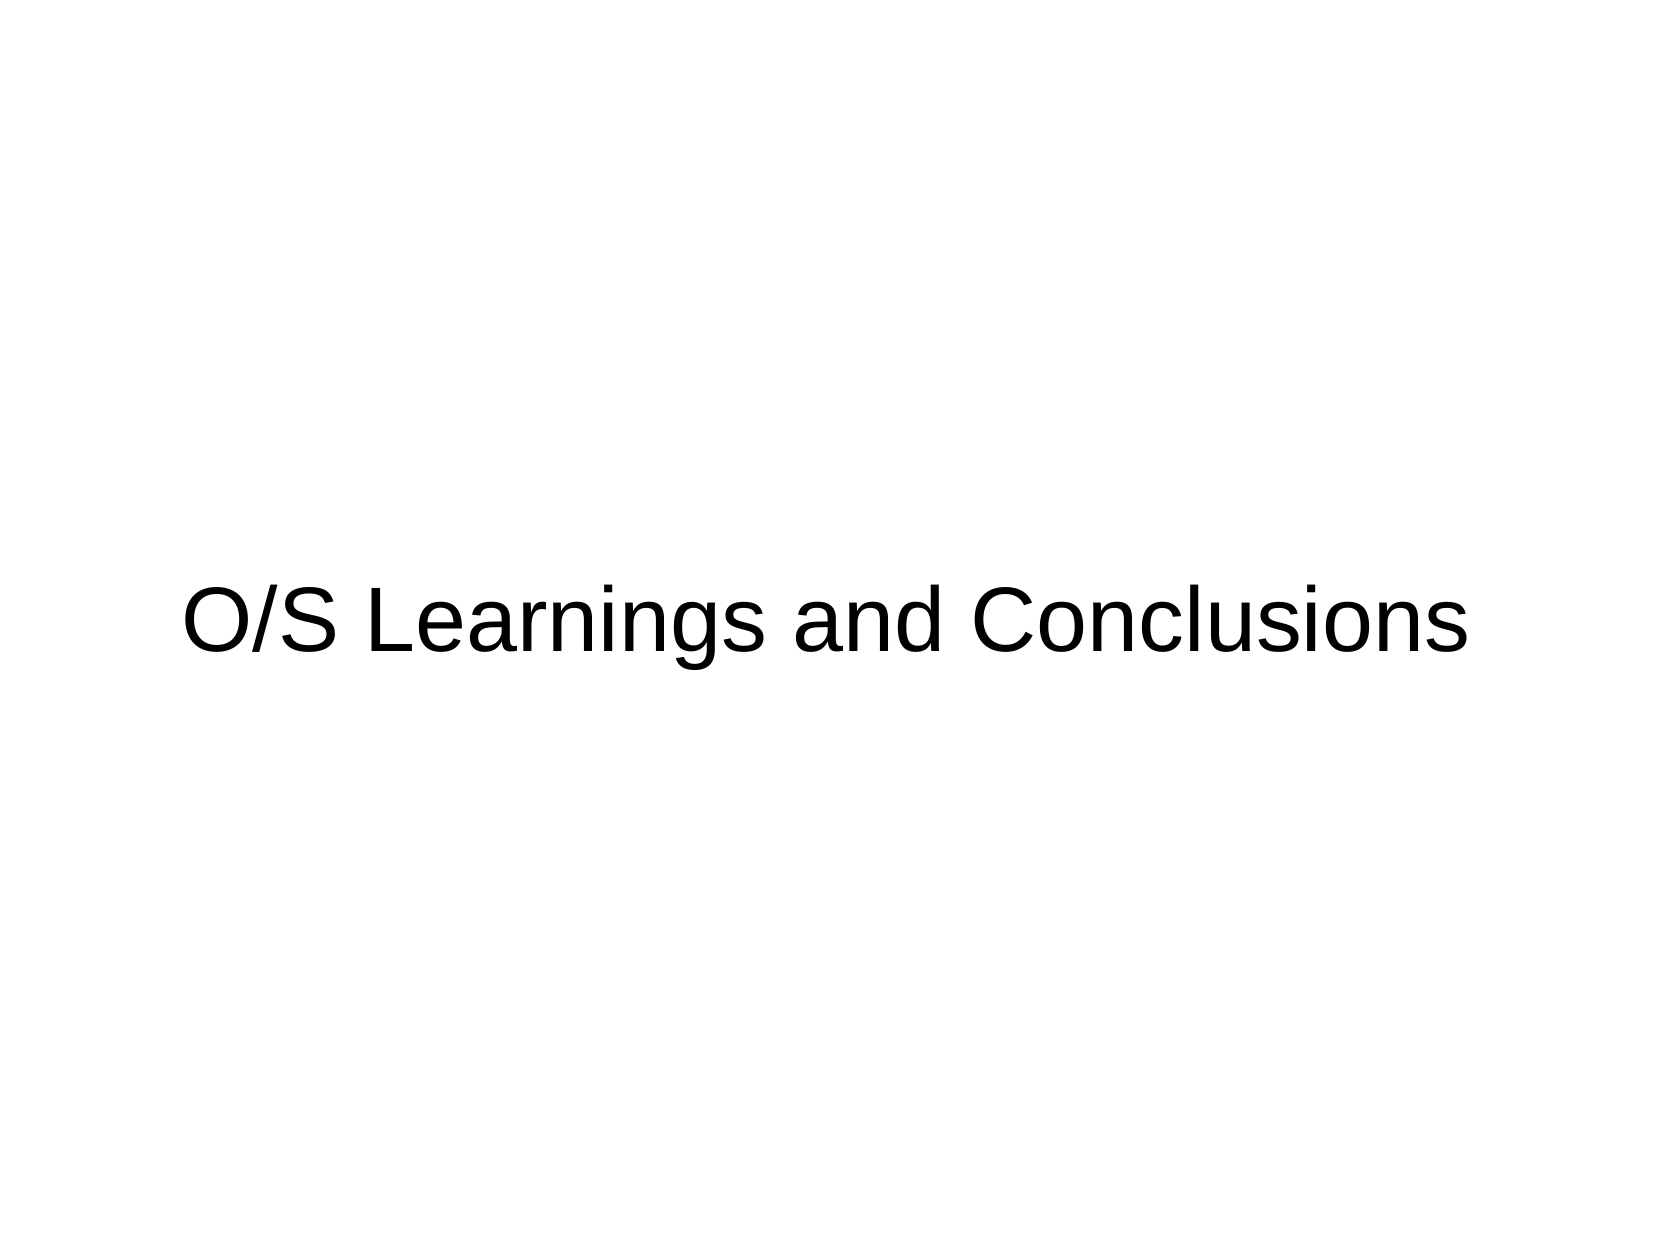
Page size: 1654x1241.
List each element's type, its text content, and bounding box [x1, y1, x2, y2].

title O/S Learnings and Conclusions [82, 516, 1571, 724]
